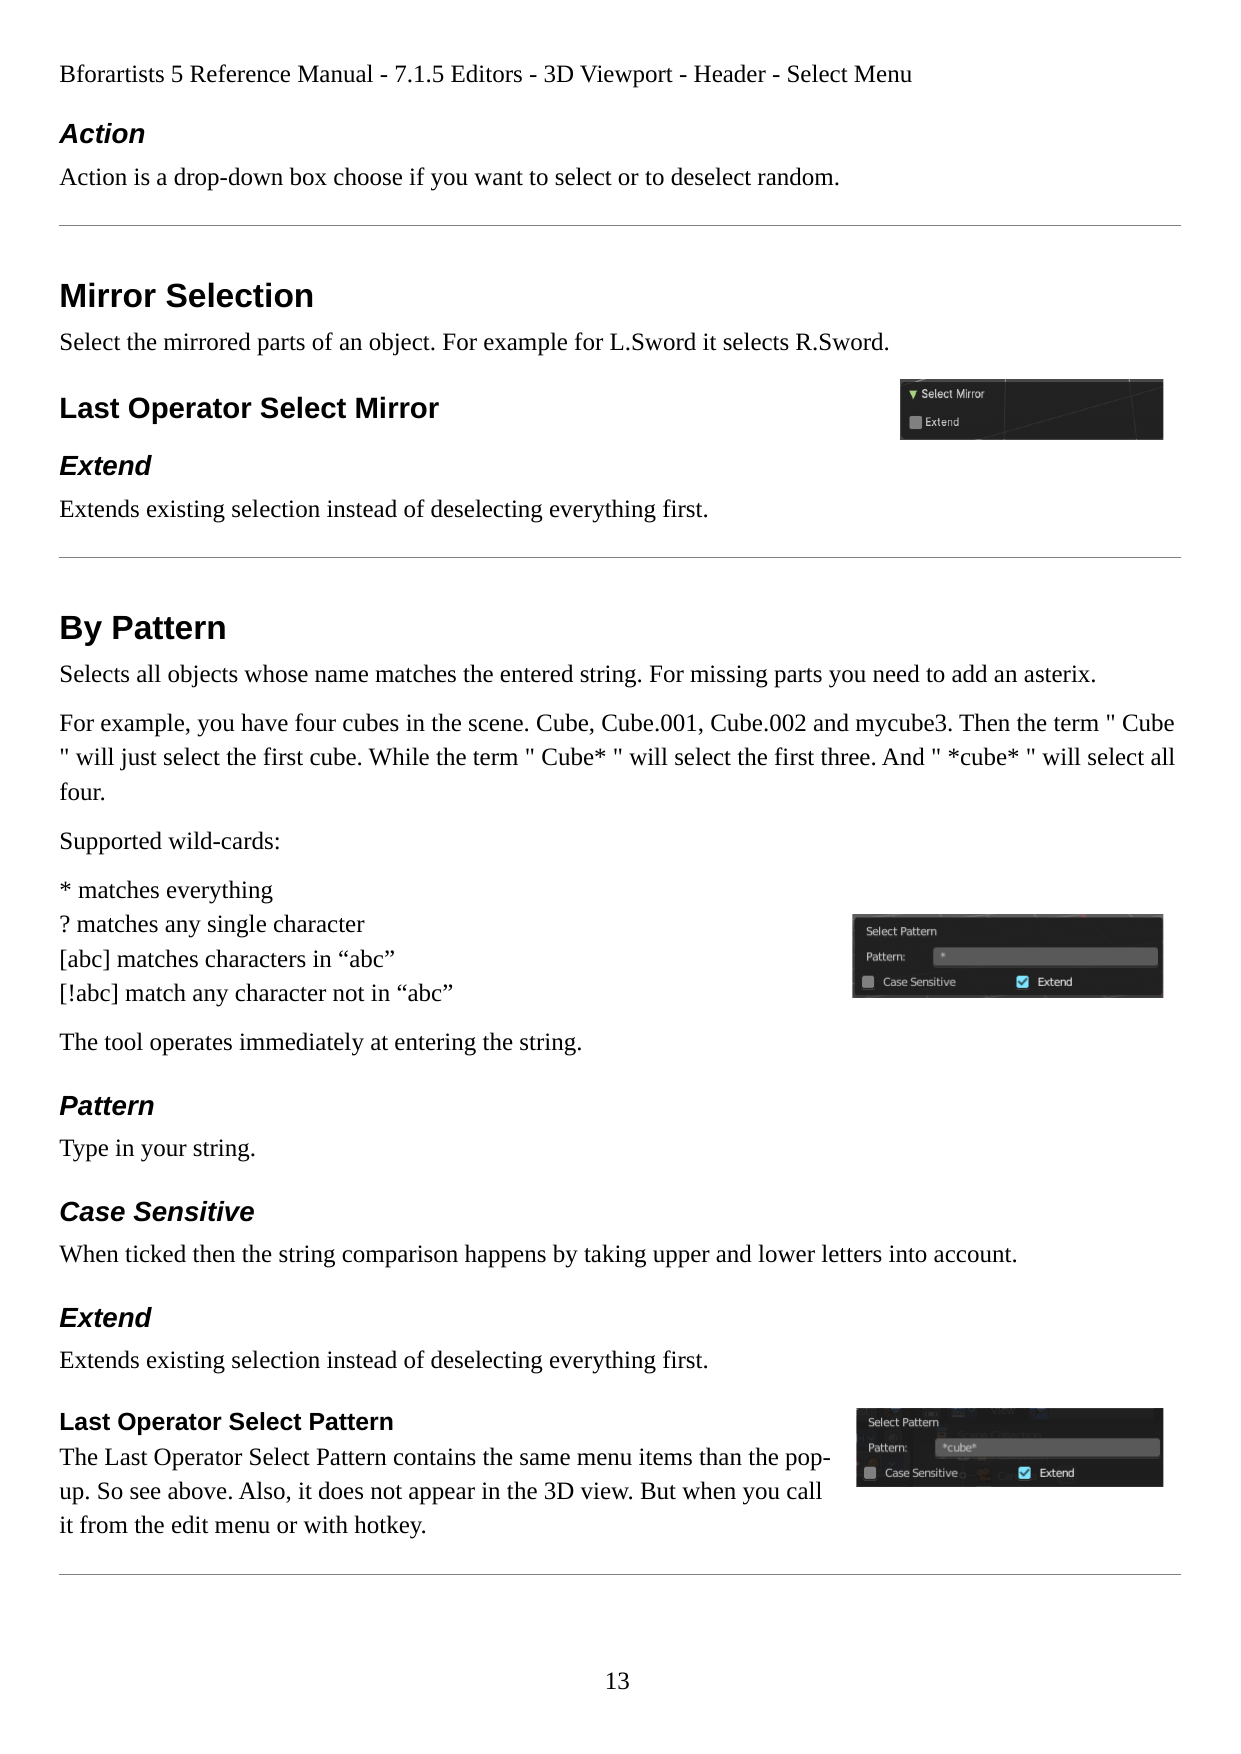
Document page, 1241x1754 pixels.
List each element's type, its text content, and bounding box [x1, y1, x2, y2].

subtitle Action [59, 117, 1181, 149]
subtitle Extend [59, 449, 1181, 481]
subtitle Last Operator Select Mirror [59, 391, 900, 424]
text Type in your string. [59, 1133, 1181, 1162]
subtitle [1164, 391, 1181, 424]
subtitle Mirror Selection [59, 276, 1181, 314]
text Action is a drop-down box choose if you want to select or to deselect random. [59, 162, 1181, 190]
text Extends existing selection instead of deselecting everything first. [59, 494, 1181, 522]
subtitle By Pattern [59, 608, 1181, 646]
subtitle Extend [59, 1301, 1181, 1333]
text Select the mirrored parts of an object. For example for L.Sword it selects R.Sword. [59, 327, 1181, 356]
text Supported wild-cards: [59, 826, 1181, 855]
text The tool operates immediately at entering the string. [59, 1027, 1181, 1056]
text Extends existing selection instead of deselecting everything first. [59, 1345, 1181, 1374]
text When ticked then the string comparison happens by taking upper and lower letters into account. [59, 1239, 1181, 1268]
text * matches everything ? matches any single character [abc] matches characters in “abc” [!abc] match any character not in “abc” [59, 875, 1181, 1007]
picture [852, 914, 1164, 998]
text For example, you have four cubes in the scene. Cube, Cube.001, Cube.002 and mycube3. Then the term " Cube " will just select the first cube. While the term " Cube* " will select the first three. And " *cube* " will select all four. [59, 708, 1181, 806]
subtitle Case Sensitive [59, 1195, 1181, 1227]
subtitle Last Operator Select Pattern [59, 1407, 1181, 1435]
picture [856, 1408, 1164, 1487]
subtitle Pattern [59, 1089, 1181, 1121]
text The Last Operator Select Pattern contains the same menu items than the pop-up. So see above. Also, it does not appear in the 3D view. But when you call it from the edit menu or with hotkey. [59, 1442, 1181, 1539]
text Selects all objects whose name matches the entered string. For missing parts you need to add an asterix. [59, 659, 1181, 688]
picture [900, 379, 1164, 440]
